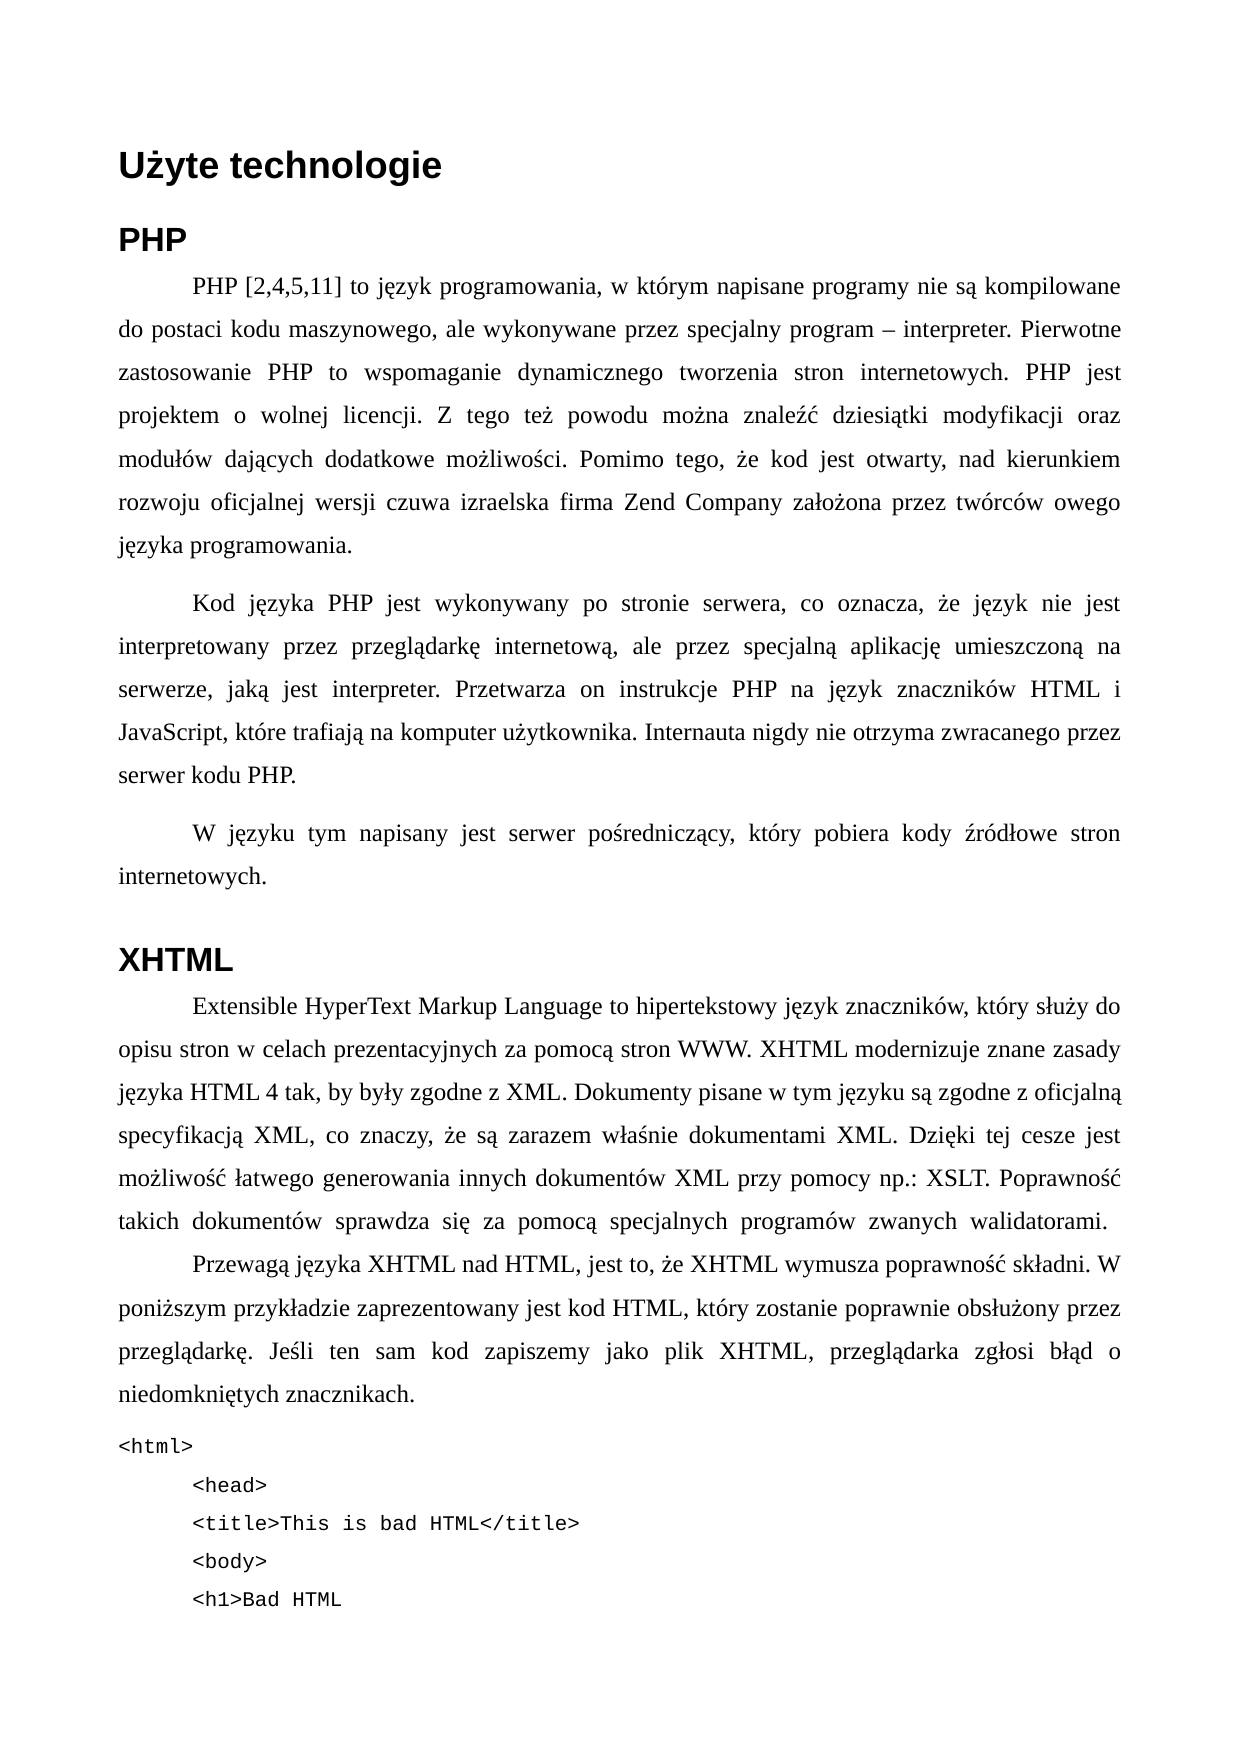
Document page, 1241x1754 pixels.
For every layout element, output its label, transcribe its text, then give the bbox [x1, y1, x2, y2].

text <head> [118, 1475, 1122, 1498]
text <body> [118, 1551, 1122, 1575]
text <title>This is bad HTML</title> [118, 1513, 1122, 1537]
text W języku tym napisany jest serwer pośredniczący, który pobiera kody źródłowe stron internetowych. [118, 818, 1122, 890]
text <html> [118, 1437, 1122, 1460]
subtitle PHP [118, 220, 1122, 259]
text Kod języka PHP jest wykonywany po stronie serwera, co oznacza, że język nie jest interpretowany przez przeglądarkę internetową, ale przez specjalną aplikację umieszczoną na serwerze, jaką jest interpreter. Przetwarza on instrukcje PHP na język znaczników HTML i JavaScript, które trafiają na komputer użytkownika. Internauta nigdy nie otrzyma zwracanego przez serwer kodu PHP. [118, 588, 1122, 789]
subtitle XHTML [118, 939, 1122, 978]
text PHP [2,4,5,11] to język programowania, w którym napisane programy nie są kompilowane do postaci kodu maszynowego, ale wykonywane przez specjalny program – interpreter. Pierwotne zastosowanie PHP to wspomaganie dynamicznego tworzenia stron internetowych. PHP jest projektem o wolnej licencji. Z tego też powodu można znaleźć dziesiątki modyfikacji oraz modułów dających dodatkowe możliwości. Pomimo tego, że kod jest otwarty, nad kierunkiem rozwoju oficjalnej wersji czuwa izraelska firma Zend Company założona przez twórców owego języka programowania. [118, 271, 1122, 559]
text Extensible HyperText Markup Language to hipertekstowy język znaczników, który służy do opisu stron w celach prezentacyjnych za pomocą stron WWW. XHTML modernizuje znane zasady języka HTML 4 tak, by były zgodne z XML. Dokumenty pisane w tym języku są zgodne z oficjalną specyfikacją XML, co znaczy, że są zarazem właśnie dokumentami XML. Dzięki tej cesze jest możliwość łatwego generowania innych dokumentów XML przy pomocy np.: XSLT. Poprawność takich dokumentów sprawdza się za pomocą specjalnych programów zwanych walidatorami. Przewagą języka XHTML nad HTML, jest to, że XHTML wymusza poprawność składni. W poniższym przykładzie zaprezentowany jest kod HTML, który zostanie poprawnie obsłużony przez przeglądarkę. Jeśli ten sam kod zapiszemy jako plik XHTML, przeglądarka zgłosi błąd o niedomkniętych znacznikach. [118, 991, 1122, 1408]
text <h1>Bad HTML [118, 1589, 1122, 1613]
subtitle Użyte technologie [118, 143, 1122, 187]
